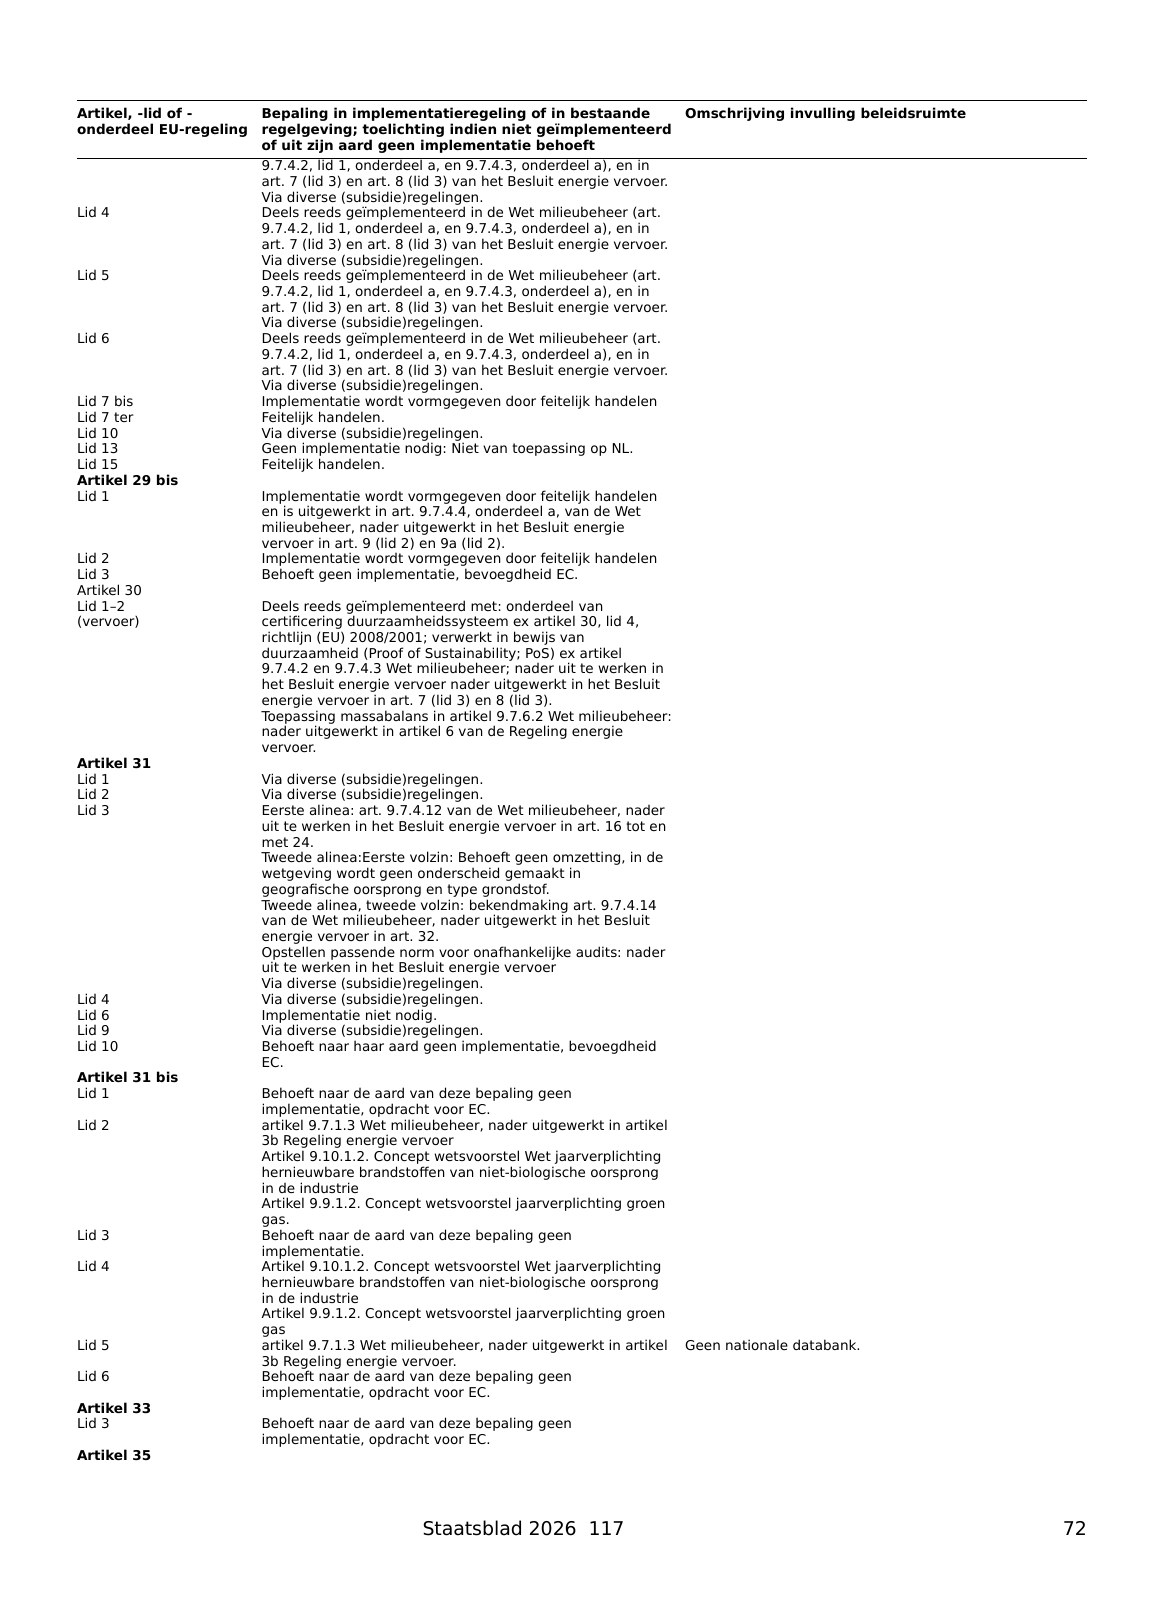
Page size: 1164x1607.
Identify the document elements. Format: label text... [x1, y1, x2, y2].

table_cell [679, 410, 1087, 425]
table_cell Lid 5 [77, 268, 256, 331]
table_cell Lid 2 [77, 1118, 256, 1228]
table_cell Deels reeds geïmplementeerd met: onderdeel van certificering duurzaamheidssysteem ex artikel 30, lid 4, richtlijn (EU) 2008/2001; verwerkt in bewijs van duurzaamheid (Proof of Sustainability; PoS) ex artikel 9.7.4.2 en 9.7.4.3 Wet milieubeheer; nader uit te werken in het Besluit energie vervoer nader uitgewerkt in het Besluit energie vervoer in art. 7 (lid 3) en 8 (lid 3). Toepassing massabalans in artikel 9.7.6.2 Wet milieubeheer: nader uitgewerkt in artikel 6 van de Regeling energie vervoer. [256, 599, 679, 756]
table_cell [679, 159, 1087, 205]
table_cell Lid 4 [77, 205, 256, 268]
table_cell artikel 9.7.1.3 Wet milieubeheer, nader uitgewerkt in artikel 3b Regeling energie vervoer Artikel 9.10.1.2. Concept wetsvoorstel Wet jaarverplichting hernieuwbare brandstoffen van niet-biologische oorsprong in de industrie Artikel 9.9.1.2. Concept wetsvoorstel jaarverplichting groen gas. [256, 1118, 679, 1228]
table_cell Deels reeds geïmplementeerd in de Wet milieubeheer (art. 9.7.4.2, lid 1, onderdeel a, en 9.7.4.3, onderdeel a), en in art. 7 (lid 3) en art. 8 (lid 3) van het Besluit energie vervoer. Via diverse (subsidie)regelingen. [256, 268, 679, 331]
table_cell Lid 6 [77, 1008, 256, 1023]
table_cell [679, 1086, 1087, 1117]
table_cell Lid 3 [77, 803, 256, 992]
table_cell [679, 1369, 1087, 1401]
table_cell Lid 2 [77, 551, 256, 567]
table_cell Behoeft naar de aard van deze bepaling geen implementatie, opdracht voor EC. [256, 1369, 679, 1401]
table_cell [679, 567, 1087, 583]
table_cell Geen nationale databank. [679, 1338, 1087, 1369]
table_cell Lid 4 [77, 992, 256, 1007]
table_cell Artikel 30 [77, 583, 1087, 598]
table_cell Lid 1 [77, 488, 256, 551]
table_cell [679, 394, 1087, 410]
table_cell [679, 268, 1087, 331]
table_cell [679, 771, 1087, 787]
table_cell Lid 13 [77, 441, 256, 457]
table_cell [679, 992, 1087, 1007]
table_cell Lid 9 [77, 1023, 256, 1039]
table_cell 9.7.4.2, lid 1, onderdeel a, en 9.7.4.3, onderdeel a), en in art. 7 (lid 3) en art. 8 (lid 3) van het Besluit energie vervoer. Via diverse (subsidie)regelingen. [256, 159, 679, 205]
table_cell Lid 6 [77, 331, 256, 394]
table_cell Feitelijk handelen. [256, 457, 679, 473]
table_cell Behoeft naar de aard van deze bepaling geen implementatie. [256, 1228, 679, 1259]
table_cell Via diverse (subsidie)regelingen. [256, 787, 679, 803]
table_cell Deels reeds geïmplementeerd in de Wet milieubeheer (art. 9.7.4.2, lid 1, onderdeel a, en 9.7.4.3, onderdeel a), en in art. 7 (lid 3) en art. 8 (lid 3) van het Besluit energie vervoer. Via diverse (subsidie)regelingen. [256, 331, 679, 394]
table_cell Lid 3 [77, 1228, 256, 1259]
table_cell [679, 1039, 1087, 1070]
table_cell [679, 1008, 1087, 1023]
table_cell Artikel 35 [77, 1448, 1087, 1463]
table_cell Artikel 29 bis [77, 473, 1087, 488]
table_cell Lid 1 [77, 1086, 256, 1117]
table_cell Artikel 31 [77, 756, 1087, 771]
table_cell [77, 159, 256, 205]
table_cell Lid 2 [77, 787, 256, 803]
table_cell [679, 457, 1087, 473]
table_cell Deels reeds geïmplementeerd in de Wet milieubeheer (art. 9.7.4.2, lid 1, onderdeel a, en 9.7.4.3, onderdeel a), en in art. 7 (lid 3) en art. 8 (lid 3) van het Besluit energie vervoer. Via diverse (subsidie)regelingen. [256, 205, 679, 268]
table_cell Lid 3 [77, 567, 256, 583]
table_cell Behoeft geen implementatie, bevoegdheid EC. [256, 567, 679, 583]
table_cell [679, 425, 1087, 441]
table_cell Lid 1–2 (vervoer) [77, 599, 256, 756]
table_cell [679, 1416, 1087, 1448]
table_cell [679, 1023, 1087, 1039]
table_cell [679, 1259, 1087, 1338]
table_cell Artikel 31 bis [77, 1070, 1087, 1086]
table_cell Lid 15 [77, 457, 256, 473]
table_cell Lid 10 [77, 1039, 256, 1070]
table_cell Eerste alinea: art. 9.7.4.12 van de Wet milieubeheer, nader uit te werken in het Besluit energie vervoer in art. 16 tot en met 24. Tweede alinea:Eerste volzin: Behoeft geen omzetting, in de wetgeving wordt geen onderscheid gemaakt in geografische oorsprong en type grondstof. Tweede alinea, tweede volzin: bekendmaking art. 9.7.4.14 van de Wet milieubeheer, nader uitgewerkt in het Besluit energie vervoer in art. 32. Opstellen passende norm voor onafhankelijke audits: nader uit te werken in het Besluit energie vervoer Via diverse (subsidie)regelingen. [256, 803, 679, 992]
table_cell [679, 551, 1087, 567]
table_cell Lid 4 [77, 1259, 256, 1338]
table_header Omschrijving invulling beleidsruimte [679, 101, 1087, 158]
table_cell [679, 488, 1087, 551]
table_cell [679, 441, 1087, 457]
table_cell Implementatie niet nodig. [256, 1008, 679, 1023]
table_cell Behoeft naar haar aard geen implementatie, bevoegdheid EC. [256, 1039, 679, 1070]
table_cell Feitelijk handelen. [256, 410, 679, 425]
table_cell [679, 205, 1087, 268]
table_cell Lid 7 bis [77, 394, 256, 410]
table_cell Geen implementatie nodig: Niet van toepassing op NL. [256, 441, 679, 457]
table_cell [679, 803, 1087, 992]
table_cell Via diverse (subsidie)regelingen. [256, 992, 679, 1007]
table_cell Via diverse (subsidie)regelingen. [256, 771, 679, 787]
table_cell [679, 1118, 1087, 1228]
table_cell Artikel 33 [77, 1401, 1087, 1416]
table_cell Implementatie wordt vormgegeven door feitelijk handelen en is uitgewerkt in art. 9.7.4.4, onderdeel a, van de Wet milieubeheer, nader uitgewerkt in het Besluit energie vervoer in art. 9 (lid 2) en 9a (lid 2). [256, 488, 679, 551]
table_cell [679, 331, 1087, 394]
table_cell Lid 10 [77, 425, 256, 441]
table_cell Implementatie wordt vormgegeven door feitelijk handelen [256, 394, 679, 410]
table_header Bepaling in implementatieregeling of in bestaande regelgeving; toelichting indien niet geïmplementeerd of uit zijn aard geen implementatie behoeft [256, 101, 679, 158]
table_cell Lid 3 [77, 1416, 256, 1448]
table_cell Implementatie wordt vormgegeven door feitelijk handelen [256, 551, 679, 567]
table_cell Behoeft naar de aard van deze bepaling geen implementatie, opdracht voor EC. [256, 1416, 679, 1448]
table_cell Lid 6 [77, 1369, 256, 1401]
table_cell Via diverse (subsidie)regelingen. [256, 425, 679, 441]
table_cell [679, 599, 1087, 756]
table_cell Artikel 9.10.1.2. Concept wetsvoorstel Wet jaarverplichting hernieuwbare brandstoffen van niet-biologische oorsprong in de industrie Artikel 9.9.1.2. Concept wetsvoorstel jaarverplichting groen gas [256, 1259, 679, 1338]
table_header Artikel, -lid of -onderdeel EU-regeling [77, 101, 256, 158]
table_cell Lid 5 [77, 1338, 256, 1369]
table_cell Behoeft naar de aard van deze bepaling geen implementatie, opdracht voor EC. [256, 1086, 679, 1117]
table_cell [679, 787, 1087, 803]
table_cell Via diverse (subsidie)regelingen. [256, 1023, 679, 1039]
table_cell artikel 9.7.1.3 Wet milieubeheer, nader uitgewerkt in artikel 3b Regeling energie vervoer. [256, 1338, 679, 1369]
table_cell Lid 1 [77, 771, 256, 787]
table_cell [679, 1228, 1087, 1259]
table_cell Lid 7 ter [77, 410, 256, 425]
